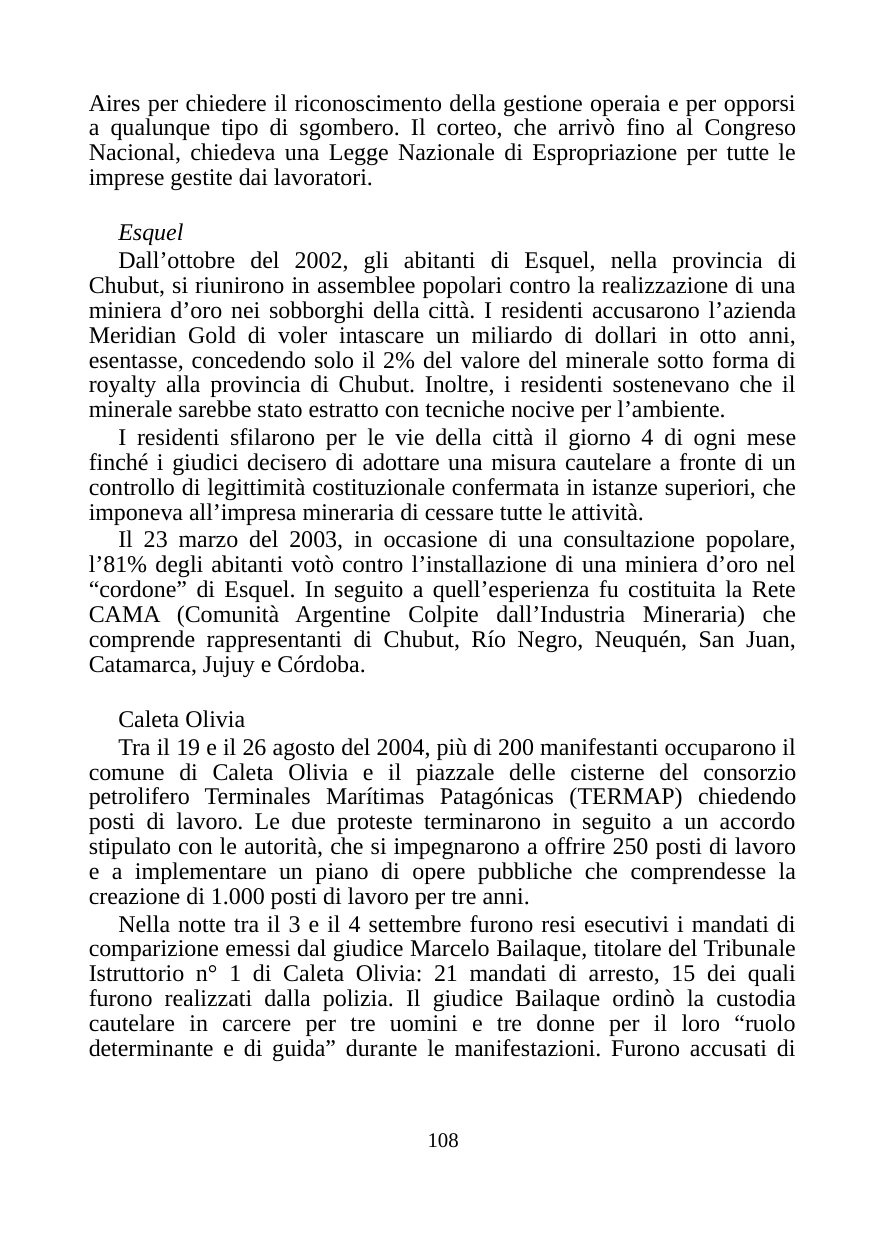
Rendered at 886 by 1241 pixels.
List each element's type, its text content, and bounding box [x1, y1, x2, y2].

text Aires per chiedere il riconoscimento della gestione operaia e per opporsi a qualunque tipo di sgombero. Il corteo, che arrivò fino al Congreso Nacional, chiedeva una Legge Nazionale di Espropriazione per tutte le imprese gestite dai lavoratori. [88, 88, 797, 191]
text Esquel [88, 218, 797, 246]
text Caleta Olivia [88, 705, 797, 733]
text Nella notte tra il 3 e il 4 settembre furono resi esecutivi i mandati di comparizione emessi dal giudice Marcelo Bailaque, titolare del Tribunale Istruttorio n° 1 di Caleta Olivia: 21 mandati di arresto, 15 dei quali furono realizzati dalla polizia. Il giudice Bailaque ordinò la custodia cautelare in carcere per tre uomini e tre donne per il loro “ruolo determinante e di guida” durante le manifestazioni. Furono accusati di [88, 909, 797, 1062]
text Dall’ottobre del 2002, gli abitanti di Esquel, nella provincia di Chubut, si riunirono in assemblee popolari contro la realizzazione di una miniera d’oro nei sobborghi della città. I residenti accusarono l’azienda Meridian Gold di voler intascare un miliardo di dollari in otto anni, esentasse, concedendo solo il 2% del valore del minerale sotto forma di royalty alla provincia di Chubut. Inoltre, i residenti sostenevano che il minerale sarebbe stato estratto con tecniche nocive per l’ambiente. [88, 246, 797, 423]
text Il 23 marzo del 2003, in occasione di una consultazione popolare, l’81% degli abitanti votò contro l’installazione di una miniera d’oro nel “cordone” di Esquel. In seguito a quell’esperienza fu costituita la Rete CAMA (Comunità Argentine Colpite dall’Industria Mineraria) che comprende rappresentanti di Chubut, Río Negro, Neuquén, San Juan, Catamarca, Jujuy e Córdoba. [88, 525, 797, 677]
text I residenti sfilarono per le vie della città il giorno 4 di ogni mese finché i giudici decisero di adottare una misura cautelare a fronte di un controllo di legittimità costituzionale confermata in istanze superiori, che imponeva all’impresa mineraria di cessare tutte le attività. [88, 423, 797, 525]
text Tra il 19 e il 26 agosto del 2004, più di 200 manifestanti occuparono il comune di Caleta Olivia e il piazzale delle cisterne del consorzio petrolifero Terminales Marítimas Patagónicas (TERMAP) chiedendo posti di lavoro. Le due proteste terminarono in seguito a un accordo stipulato con le autorità, che si impegnarono a offrire 250 posti di lavoro e a implementare un piano di opere pubbliche che comprendesse la creazione di 1.000 posti di lavoro per tre anni. [88, 733, 797, 909]
